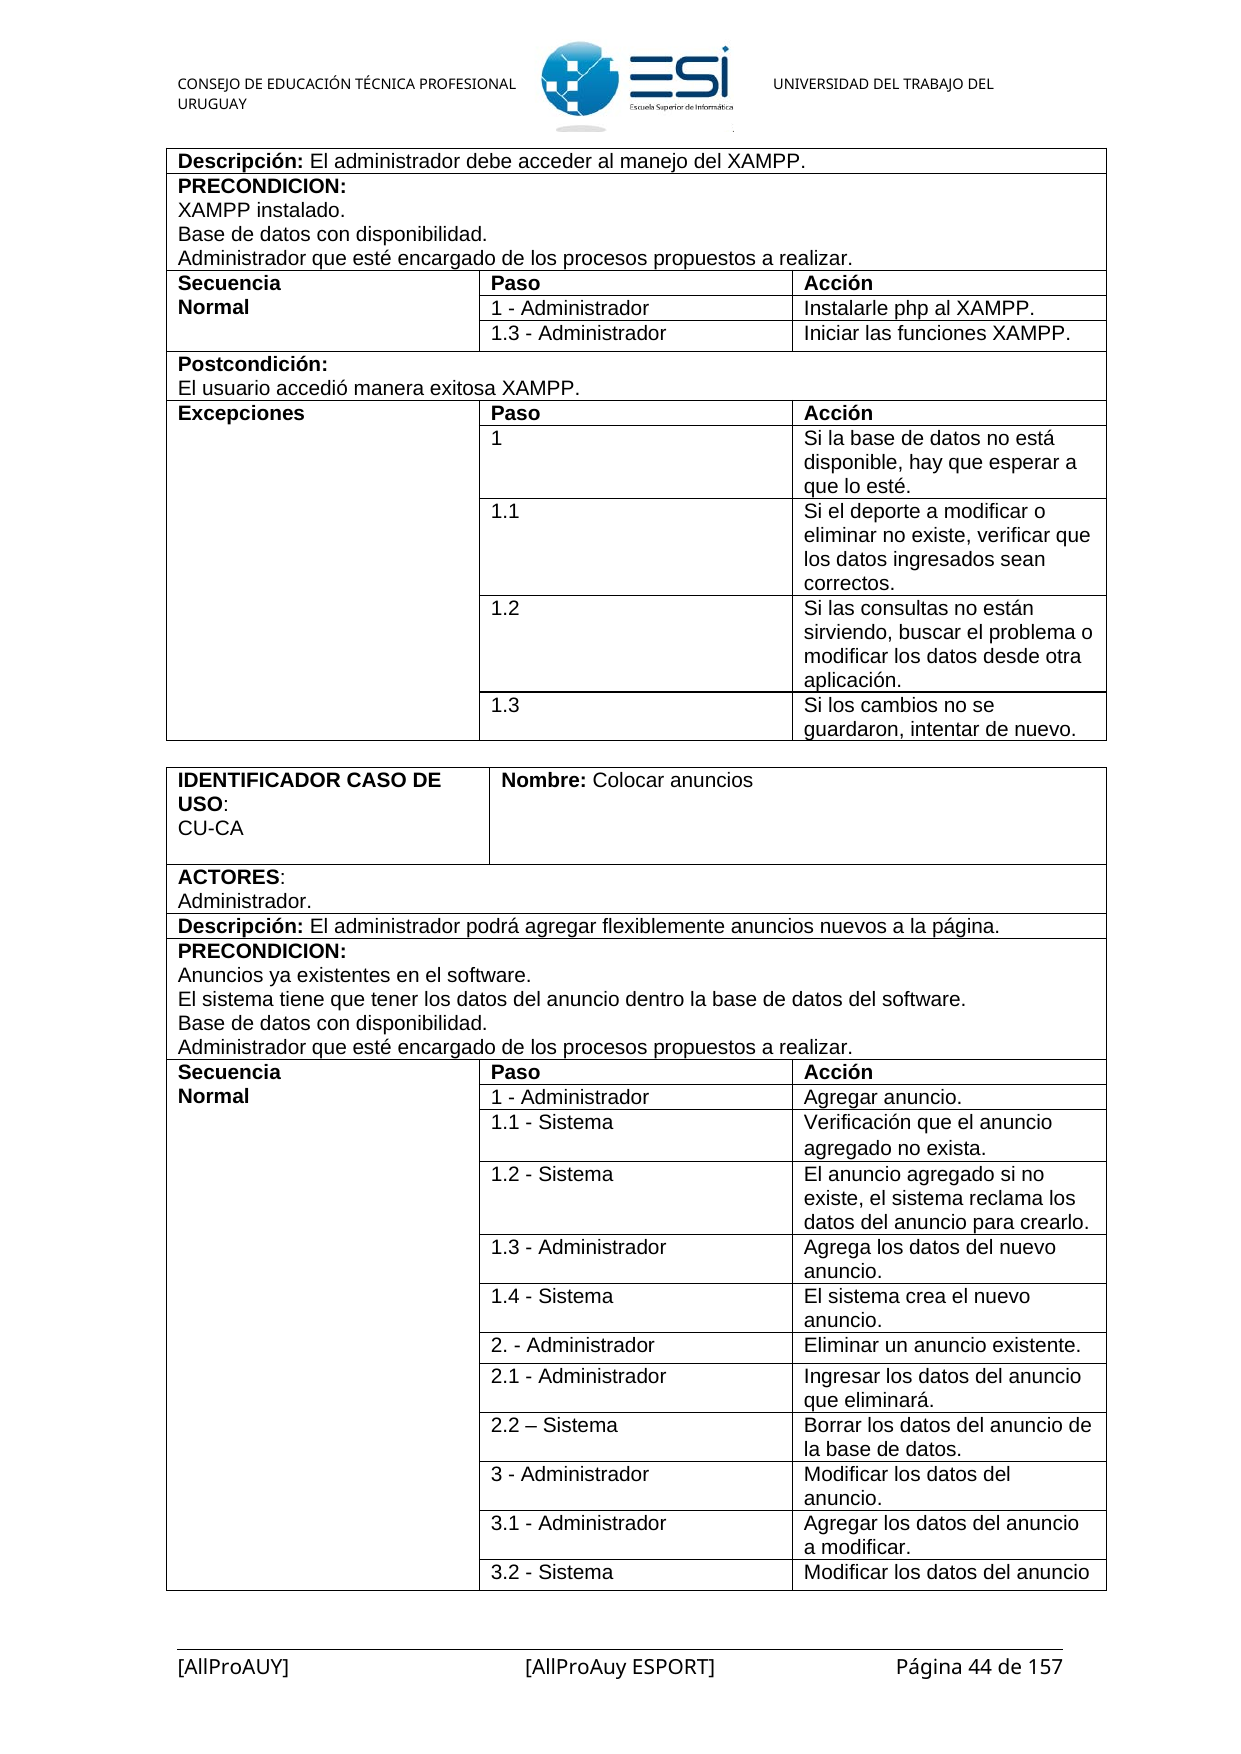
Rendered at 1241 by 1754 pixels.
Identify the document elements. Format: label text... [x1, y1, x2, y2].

table_cell Verificación que el anuncio agregado no exista. [793, 1110, 1106, 1161]
table_cell Agregar anuncio. [793, 1085, 1106, 1109]
table_cell Si los cambios no se guardaron, intentar de nuevo. [793, 693, 1106, 740]
table_cell Paso [480, 401, 792, 425]
table_cell 1.2 [480, 596, 792, 691]
table_cell 3.1 - Administrador [480, 1511, 792, 1559]
table_cell Acción [793, 271, 1106, 294]
table_cell Ingresar los datos del anuncio que eliminará. [793, 1364, 1106, 1412]
table_cell Secuencia Normal [167, 271, 479, 351]
table_cell El anuncio agregado si no existe, el sistema reclama los datos del anuncio para crearlo. [793, 1162, 1106, 1234]
table_cell 1 - Administrador [480, 296, 792, 319]
table_cell Si el deporte a modificar o eliminar no existe, verificar que los datos ingresados sean correctos. [793, 499, 1106, 594]
table_cell Instalarle php al XAMPP. [793, 296, 1106, 319]
table_cell Modificar los datos del anuncio [793, 1560, 1106, 1590]
table_cell 1.3 - Administrador [480, 1235, 792, 1283]
table_cell Descripción: El administrador debe acceder al manejo del XAMPP. [167, 149, 1106, 173]
table_cell El sistema crea el nuevo anuncio. [793, 1284, 1106, 1332]
table_cell ACTORES: Administrador. [167, 865, 1106, 913]
table_cell 1.3 [480, 693, 792, 740]
table_header Nombre: Colocar anuncios [490, 768, 1106, 864]
table_cell 1.1 - Sistema [480, 1110, 792, 1161]
picture [534, 39, 734, 132]
table_cell Excepciones [167, 401, 479, 740]
table_cell Acción [793, 401, 1106, 425]
table_cell 1.4 - Sistema [480, 1284, 792, 1332]
table_cell Postcondición: El usuario accedió manera exitosa XAMPP. [167, 352, 1106, 400]
table_cell Si la base de datos no está disponible, hay que esperar a que lo esté. [793, 426, 1106, 498]
table_cell 3 - Administrador [480, 1462, 792, 1510]
table_cell PRECONDICION: Anuncios ya existentes en el software. El sistema tiene que tener los datos del anuncio dentro la base de datos del software. Base de datos con disponibilidad. Administrador que esté encargado de los procesos propuestos a realizar. [167, 939, 1106, 1059]
table_cell Eliminar un anuncio existente. [793, 1333, 1106, 1363]
table_header IDENTIFICADOR CASO DE USO: CU-CA [167, 768, 489, 864]
table_cell Si las consultas no están sirviendo, buscar el problema o modificar los datos desde otra aplicación. [793, 596, 1106, 691]
table_cell Iniciar las funciones XAMPP. [793, 321, 1106, 351]
table_cell Borrar los datos del anuncio de la base de datos. [793, 1413, 1106, 1461]
table_cell 2.1 - Administrador [480, 1364, 792, 1412]
table_cell Paso [480, 1060, 792, 1084]
table_cell Paso [480, 271, 792, 294]
table_cell Agregar los datos del anuncio a modificar. [793, 1511, 1106, 1559]
table_cell Descripción: El administrador podrá agregar flexiblemente anuncios nuevos a la página. [167, 914, 1106, 938]
table_cell Agrega los datos del nuevo anuncio. [793, 1235, 1106, 1283]
table_cell Modificar los datos del anuncio. [793, 1462, 1106, 1510]
table_cell Acción [793, 1060, 1106, 1084]
table_cell 1 - Administrador [480, 1085, 792, 1109]
table_cell PRECONDICION: XAMPP instalado. Base de datos con disponibilidad. Administrador que esté encargado de los procesos propuestos a realizar. [167, 174, 1106, 269]
table_cell 1.3 - Administrador [480, 321, 792, 351]
table_cell 3.2 - Sistema [480, 1560, 792, 1590]
table_cell 1.2 - Sistema [480, 1162, 792, 1234]
table_cell 2.2 – Sistema [480, 1413, 792, 1461]
table_cell 1 [480, 426, 792, 498]
table_cell 1.1 [480, 499, 792, 594]
table_cell 2. - Administrador [480, 1333, 792, 1363]
table_cell Secuencia Normal [167, 1060, 479, 1590]
